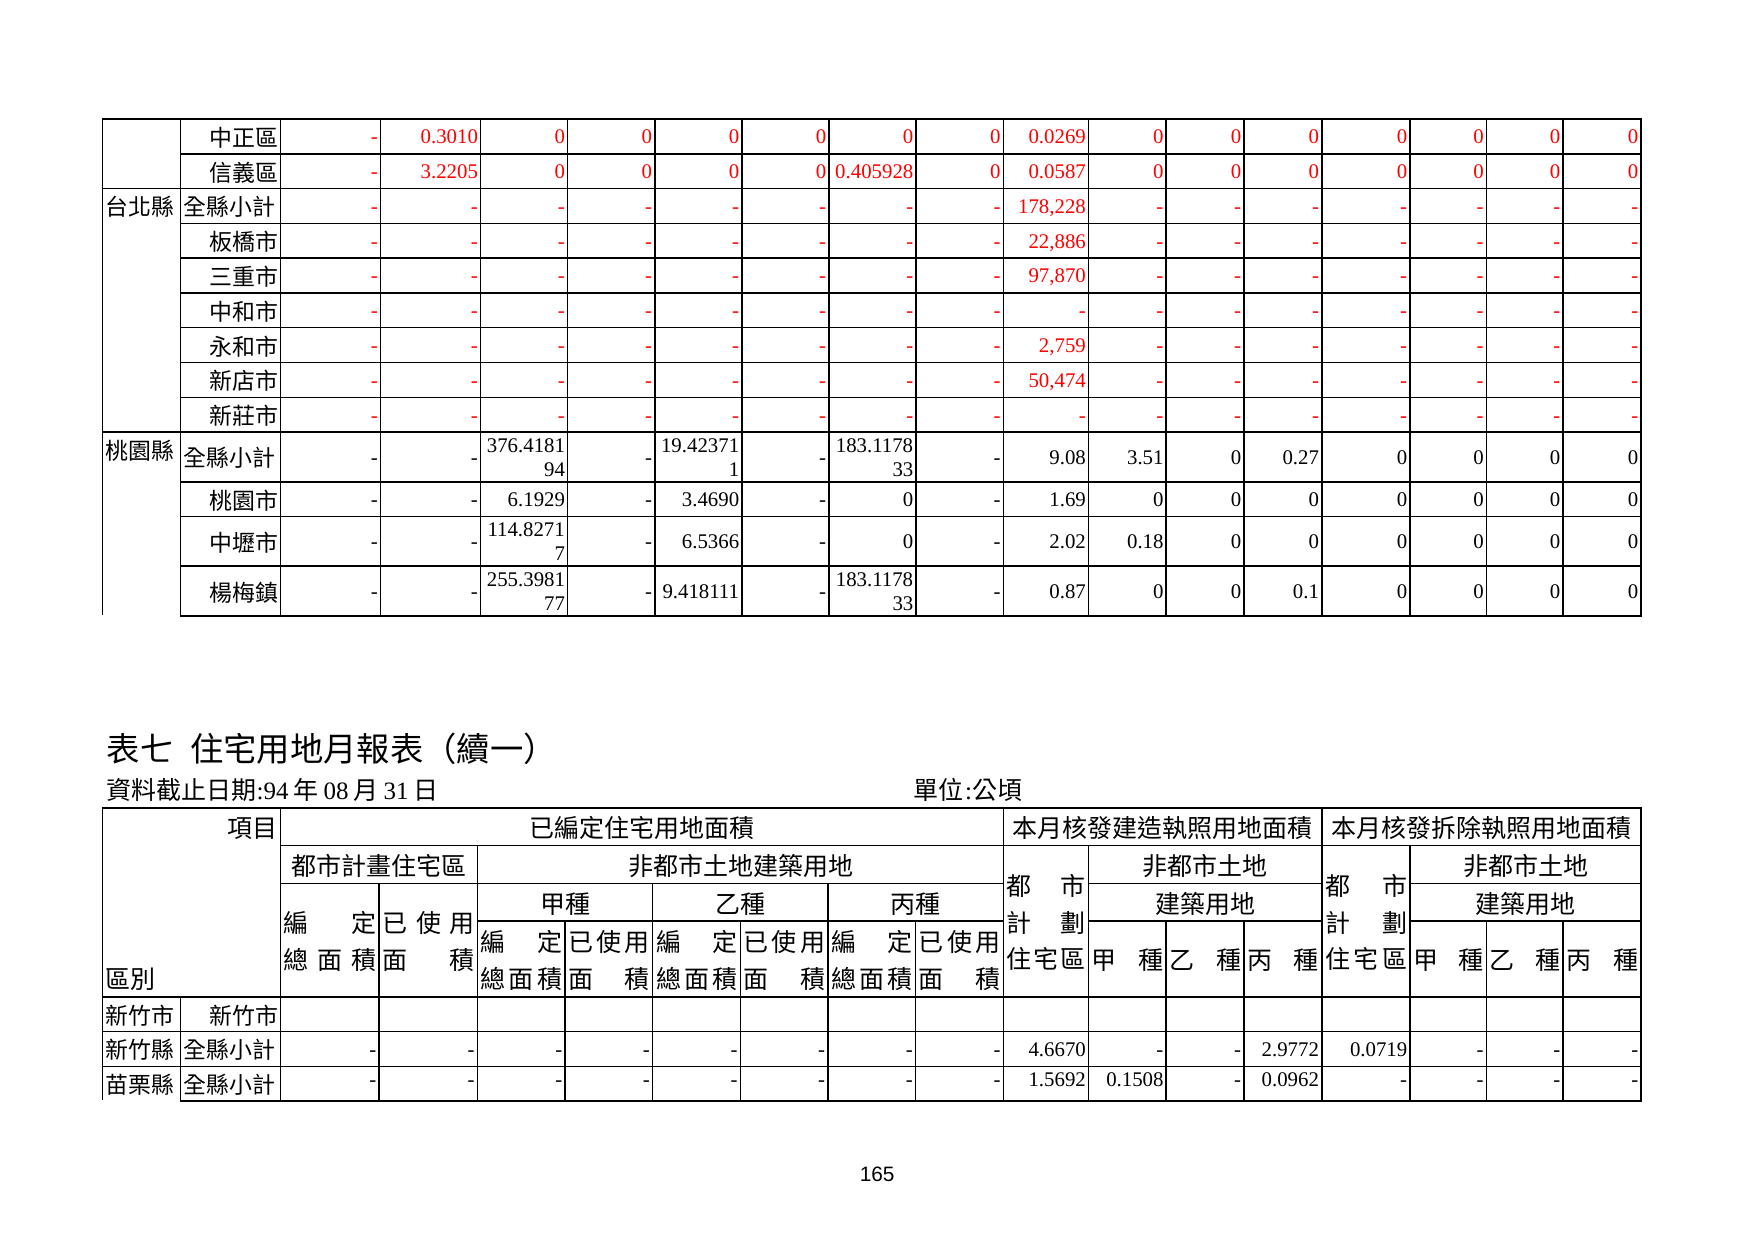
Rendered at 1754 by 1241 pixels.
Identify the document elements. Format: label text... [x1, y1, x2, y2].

table_cell 97,870 [1004, 259, 1088, 292]
table_cell 0 [1564, 433, 1640, 481]
table_cell 已使用 面積 [380, 884, 477, 996]
table_cell - [1564, 398, 1640, 431]
table_cell - [743, 259, 828, 292]
table_cell - [281, 189, 380, 222]
table_cell [103, 845, 196, 883]
table_cell 19.423711 [656, 433, 741, 481]
table_cell [1323, 998, 1409, 1031]
table_cell - [656, 189, 741, 222]
table_cell - [568, 224, 654, 257]
table_cell 9.418111 [656, 567, 741, 615]
table_cell [103, 920, 196, 958]
table_cell 0.1 [1245, 567, 1321, 615]
table_cell 編定 總面積 [281, 884, 378, 996]
table_cell - [1411, 1032, 1486, 1066]
table_cell - [1411, 398, 1486, 431]
table_cell - [656, 363, 741, 396]
table_cell - [1487, 1032, 1562, 1066]
text 表七 住宅用地月報表（續一） [106, 722, 1648, 771]
table_cell [196, 883, 280, 920]
table_cell - [830, 363, 915, 396]
table_cell 0.0962 [1245, 1067, 1321, 1100]
table_cell 0 [1411, 155, 1486, 188]
table_cell - [568, 259, 654, 292]
table_cell - [1564, 224, 1640, 257]
table_cell - [281, 259, 380, 292]
table_cell 建築用地 [1411, 884, 1640, 920]
table_cell 中正區 [181, 120, 280, 153]
table_cell 0 [1245, 120, 1321, 153]
table_cell 面積 [741, 958, 827, 996]
table_cell - [381, 517, 480, 565]
table_cell 0 [1323, 517, 1409, 565]
table_cell - [1004, 294, 1088, 327]
table_cell - [380, 1032, 477, 1066]
table_cell - [917, 433, 1003, 481]
table_cell 0 [1487, 433, 1562, 481]
table_cell - [1245, 294, 1321, 327]
table_cell [1487, 998, 1562, 1031]
table_cell 楊梅鎮 [181, 567, 280, 615]
table_cell 0 [743, 120, 828, 153]
table_cell - [281, 398, 380, 431]
table_cell 永和市 [181, 328, 280, 362]
table_cell 0 [1167, 567, 1243, 615]
table_cell 桃園市 [181, 483, 280, 516]
table_cell 0 [1089, 120, 1165, 153]
table_cell 甲種 [478, 884, 652, 920]
table_cell 6.5366 [656, 517, 741, 565]
table_cell 0.1508 [1089, 1067, 1165, 1100]
table_cell 0 [1487, 517, 1562, 565]
table_cell 0 [1411, 517, 1486, 565]
table_cell [829, 998, 915, 1031]
table_cell - [917, 294, 1003, 327]
table_cell 台北縣 [103, 189, 180, 431]
table_cell - [1167, 259, 1243, 292]
table_cell - [1089, 398, 1165, 431]
table_cell - [568, 294, 654, 327]
table_cell - [1411, 1067, 1486, 1100]
table_cell 全縣小計 [181, 189, 280, 222]
table_header 已編定住宅用地面積 [281, 809, 1003, 845]
table_cell 非都市土地 [1089, 846, 1321, 883]
table_cell 0 [568, 155, 654, 188]
table_cell - [1564, 259, 1640, 292]
table_cell - [917, 189, 1003, 222]
table_cell 非都市土地建築用地 [478, 846, 1003, 883]
table_cell - [830, 398, 915, 431]
table_cell 0 [1564, 567, 1640, 615]
table_cell 新竹市 [103, 998, 180, 1031]
table_cell - [656, 294, 741, 327]
table_cell - [481, 363, 567, 396]
table_cell [103, 120, 180, 188]
table_cell 0 [1323, 155, 1409, 188]
table_cell 0 [917, 155, 1003, 188]
table_cell - [1411, 259, 1486, 292]
table_cell 0 [1411, 567, 1486, 615]
table_cell 0 [1487, 567, 1562, 615]
table_cell 0 [743, 155, 828, 188]
table_cell - [281, 224, 380, 257]
table_cell - [568, 363, 654, 396]
table_cell 板橋市 [181, 224, 280, 257]
table_cell - [1167, 328, 1243, 362]
table_cell [196, 920, 280, 958]
table_cell - [1167, 363, 1243, 396]
table_cell 都市 計劃 住宅區 [1323, 846, 1409, 996]
table_cell 0.87 [1004, 567, 1088, 615]
table_cell - [743, 328, 828, 362]
table_cell 面積 [566, 958, 652, 996]
table_cell 0 [1167, 433, 1243, 481]
table_cell 0 [656, 155, 741, 188]
table_cell - [566, 1032, 652, 1066]
table_cell 已使用 [741, 922, 827, 958]
table_cell 3.51 [1089, 433, 1165, 481]
table_cell [1411, 998, 1486, 1031]
table_cell - [481, 224, 567, 257]
table_cell 0 [1245, 483, 1321, 516]
table_header [103, 809, 196, 845]
table_cell 建築用地 [1089, 884, 1321, 920]
table_cell 編定 [478, 922, 564, 958]
table_cell 信義區 [181, 155, 280, 188]
table_cell - [281, 155, 380, 188]
table_cell 區別 [103, 958, 196, 996]
table_cell - [1089, 224, 1165, 257]
table_cell - [281, 483, 380, 516]
table_cell 1.69 [1004, 483, 1088, 516]
table_cell - [1245, 224, 1321, 257]
table_cell 已使用 [916, 922, 1003, 958]
table_cell 255.398177 [481, 567, 567, 615]
table_cell - [1487, 224, 1562, 257]
table_cell [196, 845, 280, 883]
table_cell - [568, 483, 654, 516]
table_cell 0.0587 [1004, 155, 1088, 188]
table_cell 編定 [653, 922, 740, 958]
table_cell 已使用 [566, 922, 652, 958]
table_cell - [743, 433, 828, 481]
table_cell 0 [1564, 120, 1640, 153]
table_cell - [743, 189, 828, 222]
table_cell [1004, 998, 1088, 1031]
table_cell [478, 998, 564, 1031]
table_cell - [656, 259, 741, 292]
table_cell - [1245, 398, 1321, 431]
table_cell - [1411, 224, 1486, 257]
table_cell - [1564, 363, 1640, 396]
table_cell - [1323, 189, 1409, 222]
table_cell - [741, 1032, 827, 1066]
table_cell 苗栗縣 [103, 1067, 180, 1100]
table_cell 4.6670 [1004, 1032, 1088, 1066]
table_cell - [1245, 189, 1321, 222]
table_cell 全縣小計 [181, 1032, 280, 1066]
table_cell 非都市土地 [1411, 846, 1640, 883]
table_header 本月核發建造執照用地面積 [1004, 809, 1321, 845]
table_cell [1167, 998, 1243, 1031]
table_cell - [568, 189, 654, 222]
table_cell - [917, 363, 1003, 396]
table_cell - [381, 398, 480, 431]
table_cell - [917, 259, 1003, 292]
table_cell - [1487, 1067, 1562, 1100]
table_cell 中壢市 [181, 517, 280, 565]
table_cell 都市計畫住宅區 [281, 846, 477, 883]
table_cell - [281, 517, 380, 565]
table_cell [281, 998, 378, 1031]
table_cell - [1323, 398, 1409, 431]
table_cell 0 [1411, 120, 1486, 153]
table_cell - [917, 328, 1003, 362]
table_cell - [1323, 259, 1409, 292]
table_cell - [381, 433, 480, 481]
table_cell - [1245, 328, 1321, 362]
table_cell 總面積 [829, 958, 915, 996]
table_cell 0 [917, 120, 1003, 153]
table_cell - [568, 517, 654, 565]
table_cell 丙種 [1564, 922, 1640, 996]
table_cell - [830, 328, 915, 362]
table_cell - [1167, 224, 1243, 257]
table_cell - [566, 1067, 652, 1100]
table_cell 0 [1323, 433, 1409, 481]
table_cell 0 [1245, 517, 1321, 565]
table_cell - [830, 189, 915, 222]
table_cell - [743, 294, 828, 327]
table_cell - [281, 328, 380, 362]
table_cell 甲種 [1089, 922, 1165, 996]
table_cell 三重市 [181, 259, 280, 292]
table_cell - [1487, 294, 1562, 327]
table_cell - [653, 1067, 740, 1100]
table_cell 0 [1411, 483, 1486, 516]
table_cell - [1564, 328, 1640, 362]
table_cell - [381, 224, 480, 257]
table_cell - [1487, 259, 1562, 292]
table_cell [916, 998, 1003, 1031]
table_cell 0.0719 [1323, 1032, 1409, 1066]
table_cell - [743, 224, 828, 257]
table_cell - [478, 1032, 564, 1066]
table_cell - [743, 483, 828, 516]
table_cell - [481, 294, 567, 327]
table_header 項目 [196, 809, 280, 845]
table_cell 0 [830, 517, 915, 565]
table_cell - [917, 567, 1003, 615]
table_header 本月核發拆除執照用地面積 [1323, 809, 1640, 845]
table_cell 0 [1323, 120, 1409, 153]
table_cell 新竹縣 [103, 1032, 180, 1066]
table_cell - [1564, 1067, 1640, 1100]
table_cell - [481, 189, 567, 222]
table_cell - [381, 363, 480, 396]
table_cell - [1089, 294, 1165, 327]
table_cell - [1487, 398, 1562, 431]
table_cell - [1323, 363, 1409, 396]
table_cell 都市 計劃 住宅區 [1004, 846, 1088, 996]
table_cell 0 [1487, 483, 1562, 516]
table_cell - [829, 1032, 915, 1066]
table_cell 0.3010 [381, 120, 480, 153]
table_cell 0 [1564, 517, 1640, 565]
table_cell - [1089, 328, 1165, 362]
table_cell 桃園縣 [103, 433, 180, 615]
table_cell [196, 958, 280, 996]
text 資料截止日期:94年08月31日 單位:公頃 [106, 771, 1648, 807]
table_cell - [568, 398, 654, 431]
table_cell - [381, 294, 480, 327]
table_cell - [917, 483, 1003, 516]
table_cell [1089, 998, 1165, 1031]
table_cell 0 [568, 120, 654, 153]
table_cell 0.27 [1245, 433, 1321, 481]
table_cell 3.4690 [656, 483, 741, 516]
table_cell - [656, 398, 741, 431]
table_cell [380, 998, 477, 1031]
table_cell - [1411, 363, 1486, 396]
table_cell 0 [656, 120, 741, 153]
table_cell 丙種 [829, 884, 1003, 920]
table_cell 乙種 [653, 884, 827, 920]
table_cell - [381, 189, 480, 222]
table_cell 2.9772 [1245, 1032, 1321, 1066]
table_cell 22,886 [1004, 224, 1088, 257]
table_cell - [1487, 189, 1562, 222]
table_cell [566, 998, 652, 1031]
table_cell - [830, 294, 915, 327]
table_cell 面積 [916, 958, 1003, 996]
table_cell - [481, 328, 567, 362]
table_cell [741, 998, 827, 1031]
table_cell - [916, 1067, 1003, 1100]
table_cell - [1411, 328, 1486, 362]
table_cell - [1487, 328, 1562, 362]
table_cell 中和市 [181, 294, 280, 327]
table_cell [103, 883, 196, 920]
table_cell 114.82717 [481, 517, 567, 565]
table_cell - [281, 363, 380, 396]
table_cell - [1564, 294, 1640, 327]
table_cell - [1564, 1032, 1640, 1066]
table_cell 0 [481, 155, 567, 188]
table_cell - [568, 567, 654, 615]
table_cell - [1167, 1032, 1243, 1066]
table_cell 0 [1167, 517, 1243, 565]
table_cell - [917, 517, 1003, 565]
table_cell - [1167, 1067, 1243, 1100]
table_cell 新店市 [181, 363, 280, 396]
table_cell 50,474 [1004, 363, 1088, 396]
table_cell 全縣小計 [181, 1067, 280, 1100]
table_cell 0 [1323, 567, 1409, 615]
table_cell [1245, 998, 1321, 1031]
table_cell - [917, 398, 1003, 431]
table_cell - [478, 1067, 564, 1100]
table_cell 0 [830, 483, 915, 516]
table_cell 0 [1564, 483, 1640, 516]
table_cell 丙種 [1245, 922, 1321, 996]
table_cell - [830, 259, 915, 292]
table_cell - [1323, 294, 1409, 327]
table_cell 新竹市 [181, 998, 280, 1031]
table_cell 0 [481, 120, 567, 153]
table_cell 0 [830, 120, 915, 153]
table_cell - [281, 567, 380, 615]
table_cell - [743, 363, 828, 396]
table_cell 3.2205 [381, 155, 480, 188]
table_cell 0 [1167, 120, 1243, 153]
table_cell - [741, 1067, 827, 1100]
table_cell - [381, 483, 480, 516]
table_cell - [281, 120, 380, 153]
table_cell - [568, 328, 654, 362]
table_cell - [653, 1032, 740, 1066]
table_cell - [1323, 328, 1409, 362]
table_cell 1.5692 [1004, 1067, 1088, 1100]
table_cell 甲種 [1411, 922, 1486, 996]
table_cell - [1089, 363, 1165, 396]
table_cell [653, 998, 740, 1031]
table_cell 0 [1167, 483, 1243, 516]
table_cell - [1323, 1067, 1409, 1100]
table_cell 0 [1245, 155, 1321, 188]
table_cell - [1089, 259, 1165, 292]
table_cell 183.117833 [830, 433, 915, 481]
table_cell - [481, 259, 567, 292]
table_cell [1564, 998, 1640, 1031]
table_cell - [281, 1067, 378, 1100]
table_cell 183.117833 [830, 567, 915, 615]
table_cell - [1245, 259, 1321, 292]
table_cell 0 [1089, 567, 1165, 615]
table_cell 178,228 [1004, 189, 1088, 222]
table_cell 0 [1487, 155, 1562, 188]
table_cell 乙種 [1487, 922, 1562, 996]
table_cell - [568, 433, 654, 481]
table_cell - [743, 567, 828, 615]
table_cell 9.08 [1004, 433, 1088, 481]
table_cell 0.405928 [830, 155, 915, 188]
table_cell - [1487, 363, 1562, 396]
table_cell - [381, 567, 480, 615]
table_cell - [1167, 189, 1243, 222]
table_cell 乙種 [1167, 922, 1243, 996]
table_cell 0 [1089, 483, 1165, 516]
table_cell - [916, 1032, 1003, 1066]
table_cell - [829, 1067, 915, 1100]
table_cell - [281, 1032, 378, 1066]
table_cell - [381, 259, 480, 292]
table_cell - [380, 1067, 477, 1100]
table_cell 編定 [829, 922, 915, 958]
table_cell 總面積 [478, 958, 564, 996]
table_cell 6.1929 [481, 483, 567, 516]
table_cell - [743, 398, 828, 431]
table_cell 0 [1167, 155, 1243, 188]
table_cell - [1004, 398, 1088, 431]
table_cell - [381, 328, 480, 362]
table_cell - [1245, 363, 1321, 396]
table_cell - [481, 398, 567, 431]
table_cell 0.0269 [1004, 120, 1088, 153]
table_cell - [830, 224, 915, 257]
table_cell 2,759 [1004, 328, 1088, 362]
table_cell - [1411, 294, 1486, 327]
table_cell - [1089, 189, 1165, 222]
table_cell - [743, 517, 828, 565]
table_cell 0.18 [1089, 517, 1165, 565]
table_cell - [656, 328, 741, 362]
table_cell - [917, 224, 1003, 257]
table_cell - [1323, 224, 1409, 257]
table_cell - [1167, 398, 1243, 431]
table_cell - [1411, 189, 1486, 222]
table_cell 376.418194 [481, 433, 567, 481]
table_cell 0 [1564, 155, 1640, 188]
table_cell 0 [1487, 120, 1562, 153]
table_cell 0 [1089, 155, 1165, 188]
table_cell 2.02 [1004, 517, 1088, 565]
table_cell - [281, 294, 380, 327]
table_cell - [1564, 189, 1640, 222]
table_cell 全縣小計 [181, 433, 280, 481]
table_cell 新莊市 [181, 398, 280, 431]
table_cell 0 [1323, 483, 1409, 516]
table_cell - [1167, 294, 1243, 327]
table_cell 0 [1411, 433, 1486, 481]
table_cell - [1089, 1032, 1165, 1066]
table_cell - [656, 224, 741, 257]
table_cell 總面積 [653, 958, 740, 996]
table_cell - [281, 433, 380, 481]
